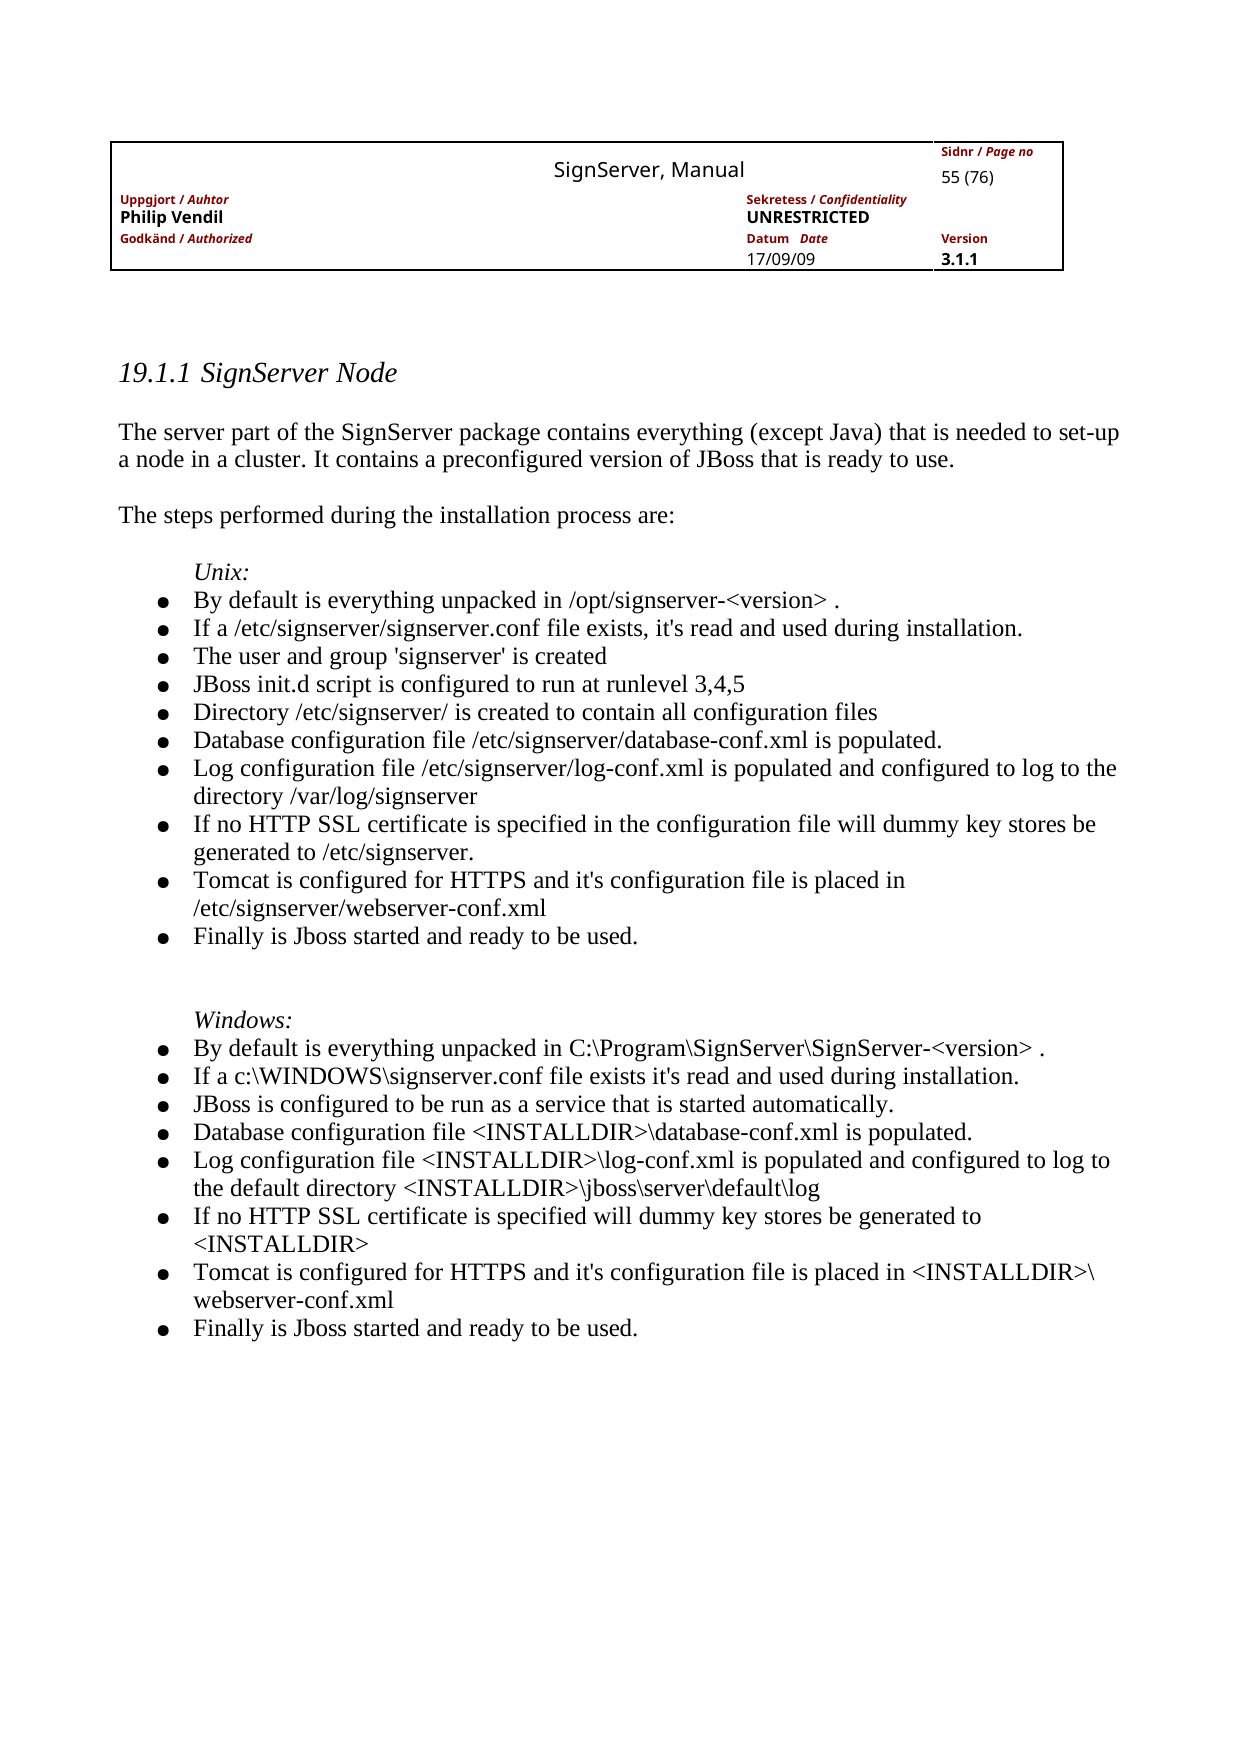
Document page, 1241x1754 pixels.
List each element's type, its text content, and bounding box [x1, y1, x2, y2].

list If a /etc/signserver/signserver.conf file exists, it's read and used during installation. [156, 613, 1122, 642]
list Database configuration file /etc/signserver/database-conf.xml is populated. [156, 726, 1122, 754]
list By default is everything unpacked in /opt/signserver-<version> . [156, 586, 1122, 613]
text Unix: [118, 557, 1122, 586]
text Windows: [118, 1006, 1122, 1034]
list By default is everything unpacked in C:\Program\SignServer\SignServer-<version> . [156, 1034, 1122, 1062]
list The user and group 'signserver' is created [156, 642, 1122, 669]
list If no HTTP SSL certificate is specified in the configuration file will dummy key stores be generated to /etc/signserver. [156, 810, 1122, 866]
list Database configuration file <INSTALLDIR>\database-conf.xml is populated. [156, 1118, 1122, 1146]
list Log configuration file <INSTALLDIR>\log-conf.xml is populated and configured to log to the default directory <INSTALLDIR>\jboss\server\default\log [156, 1146, 1122, 1202]
list Finally is Jboss started and ready to be used. [156, 922, 1122, 950]
list If a c:\WINDOWS\signserver.conf file exists it's read and used during installation. [156, 1062, 1122, 1090]
text The server part of the SignServer package contains everything (except Java) that is needed to set-up a node in a cluster. It contains a preconfigured version of JBoss that is ready to use. [118, 417, 1122, 473]
subtitle SignServer Node [118, 357, 1122, 389]
list Tomcat is configured for HTTPS and it's configuration file is placed in /etc/signserver/webserver-conf.xml [156, 866, 1122, 922]
text The steps performed during the installation process are: [118, 501, 1122, 557]
list JBoss init.d script is configured to run at runlevel 3,4,5 [156, 669, 1122, 698]
list Finally is Jboss started and ready to be used. [156, 1314, 1122, 1342]
list JBoss is configured to be run as a service that is started automatically. [156, 1090, 1122, 1118]
list Log configuration file /etc/signserver/log-conf.xml is populated and configured to log to the directory /var/log/signserver [156, 754, 1122, 810]
list Tomcat is configured for HTTPS and it's configuration file is placed in <INSTALLDIR>\webserver-conf.xml [156, 1258, 1122, 1314]
list If no HTTP SSL certificate is specified will dummy key stores be generated to <INSTALLDIR> [156, 1202, 1122, 1258]
list Directory /etc/signserver/ is created to contain all configuration files [156, 698, 1122, 726]
